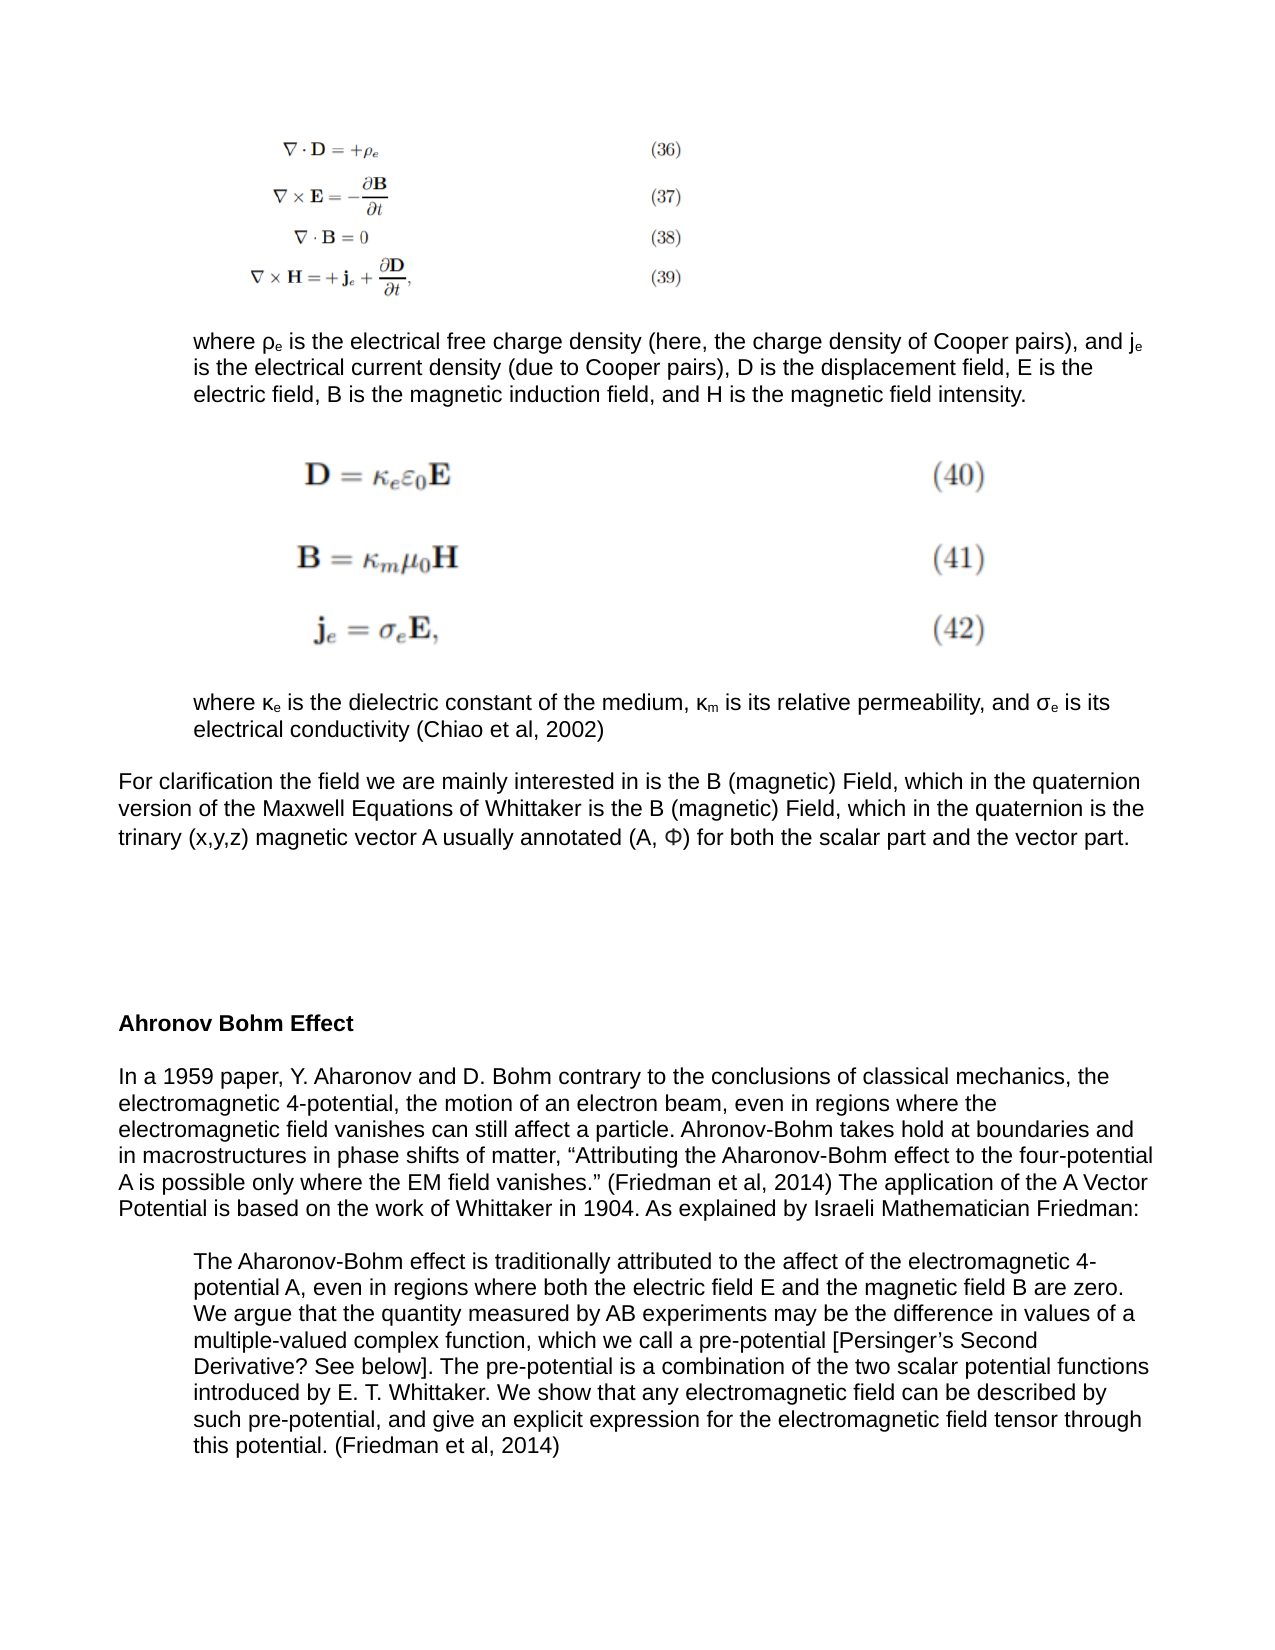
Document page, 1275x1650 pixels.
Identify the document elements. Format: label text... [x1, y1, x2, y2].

picture [259, 433, 1016, 663]
text The Aharonov-Bohm effect is traditionally attributed to the affect of the electromagnetic 4-potential A, even in regions where both the electric field E and the magnetic field B are zero. We argue that the quantity measured by AB experiments may be the difference in values of a multiple-valued complex function, which we call a pre-potential [Persinger’s Second Derivative? See below]. The pre-potential is a combination of the two scalar potential functions introduced by E. T. Whittaker. We show that any electromagnetic field can be described by such pre-potential, and give an explicit expression for the electromagnetic field tensor through this potential. (Friedman et al, 2014) [193, 1248, 1157, 1458]
text where ρe is the electrical free charge density (here, the charge density of Cooper pairs), and je is the electrical current density (due to Cooper pairs), D is the displacement field, E is the electric field, B is the magnetic induction field, and H is the magnetic field intensity. [193, 328, 1157, 407]
text Ahronov Bohm Effect [118, 1010, 1157, 1037]
picture [196, 121, 693, 302]
text where κe is the dielectric constant of the medium, κm is its relative permeability, and σe is its electrical conductivity (Chiao et al, 2002) [193, 689, 1157, 742]
text For clarification the field we are mainly interested in is the B (magnetic) Field, which in the quaternion version of the Maxwell Equations of Whittaker is the B (magnetic) Field, which in the quaternion is the trinary (x,y,z) magnetic vector A usually annotated (A, Φ) for both the scalar part and the vector part. [118, 768, 1157, 852]
text In a 1959 paper, Y. Aharonov and D. Bohm contrary to the conclusions of classical mechanics, the electromagnetic 4-potential, the motion of an electron beam, even in regions where the electromagnetic field vanishes can still affect a particle. Ahronov-Bohm takes hold at boundaries and in macrostructures in phase shifts of matter, “Attributing the Aharonov-Bohm effect to the four-potential A is possible only where the EM field vanishes.” (Friedman et al, 2014) The application of the A Vector Potential is based on the work of Whittaker in 1904. As explained by Israeli Mathematician Friedman: [118, 1063, 1157, 1221]
